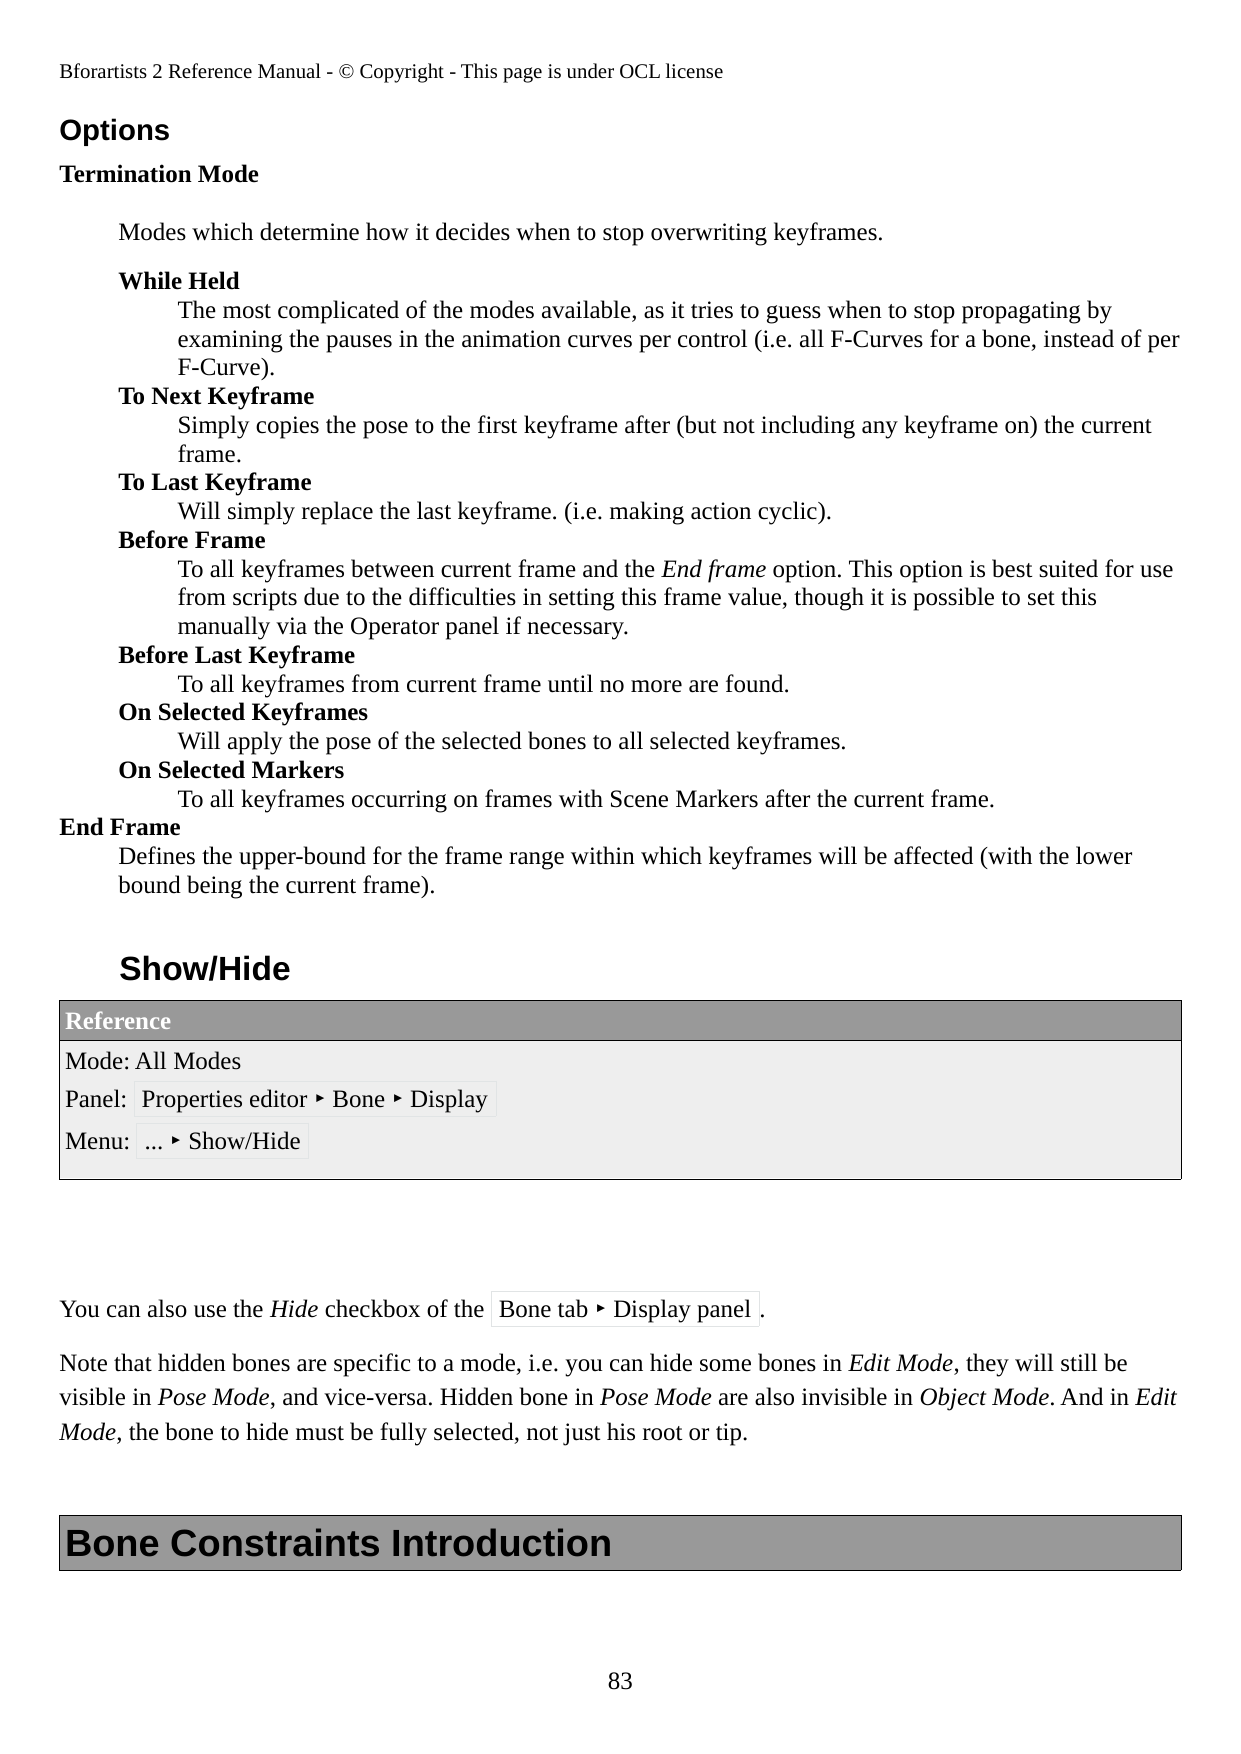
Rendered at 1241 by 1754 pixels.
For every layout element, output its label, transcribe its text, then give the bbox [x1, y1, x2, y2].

table_cell Mode: All Modes Panel: Properties editor ‣ Bone ‣ Display Menu: ... ‣ Show/Hide [60, 1041, 1181, 1178]
text Bone tab ‣ Display panel [492, 1292, 759, 1326]
list Will simply replace the last keyframe. (i.e. making action cyclic). [177, 496, 1181, 525]
table_header Reference [60, 1001, 1181, 1040]
text . [760, 1291, 1181, 1326]
list To all keyframes between current frame and the End frame option. This option is best suited for use from scripts due to the difficulties in setting this frame value, though it is possible to set this manually via the Operator panel if necessary. [177, 554, 1181, 640]
subtitle Options [59, 113, 1181, 146]
subtitle To Next Keyframe [118, 381, 1181, 410]
subtitle Termination Mode [59, 159, 1181, 188]
subtitle Before Last Keyframe [118, 640, 1181, 669]
list To all keyframes occurring on frames with Scene Markers after the current frame. [177, 784, 1181, 812]
list Will apply the pose of the selected bones to all selected keyframes. [177, 726, 1181, 755]
subtitle To Last Keyframe [118, 467, 1181, 496]
list To all keyframes from current frame until no more are found. [177, 669, 1181, 697]
subtitle End Frame [59, 812, 1181, 841]
list The most complicated of the modes available, as it tries to guess when to stop propagating by examining the pauses in the animation curves per control (i.e. all F-Curves for a bone, instead of per F-Curve). [177, 295, 1181, 381]
text Note that hidden bones are specific to a mode, i.e. you can hide some bones in Edit Mode, they will still be visible in Pose Mode, and vice-versa. Hidden bone in Pose Mode are also invisible in Object Mode. And in Edit Mode, the bone to hide must be fully selected, not just his root or tip. [59, 1348, 1181, 1445]
subtitle Show/Hide [59, 949, 1181, 988]
list Simply copies the pose to the first keyframe after (but not including any keyframe on) the current frame. [177, 410, 1181, 467]
subtitle On Selected Markers [118, 755, 1181, 784]
text You can also use the Hide checkbox of the [59, 1291, 491, 1326]
subtitle While Held [118, 266, 1181, 295]
table_header Bone Constraints Introduction [60, 1516, 1181, 1570]
subtitle Before Frame [118, 525, 1181, 554]
text Modes which determine how it decides when to stop overwriting keyframes. [118, 217, 1181, 246]
list Defines the upper-bound for the frame range within which keyframes will be affected (with the lower bound being the current frame). [118, 841, 1181, 899]
subtitle On Selected Keyframes [118, 697, 1181, 726]
